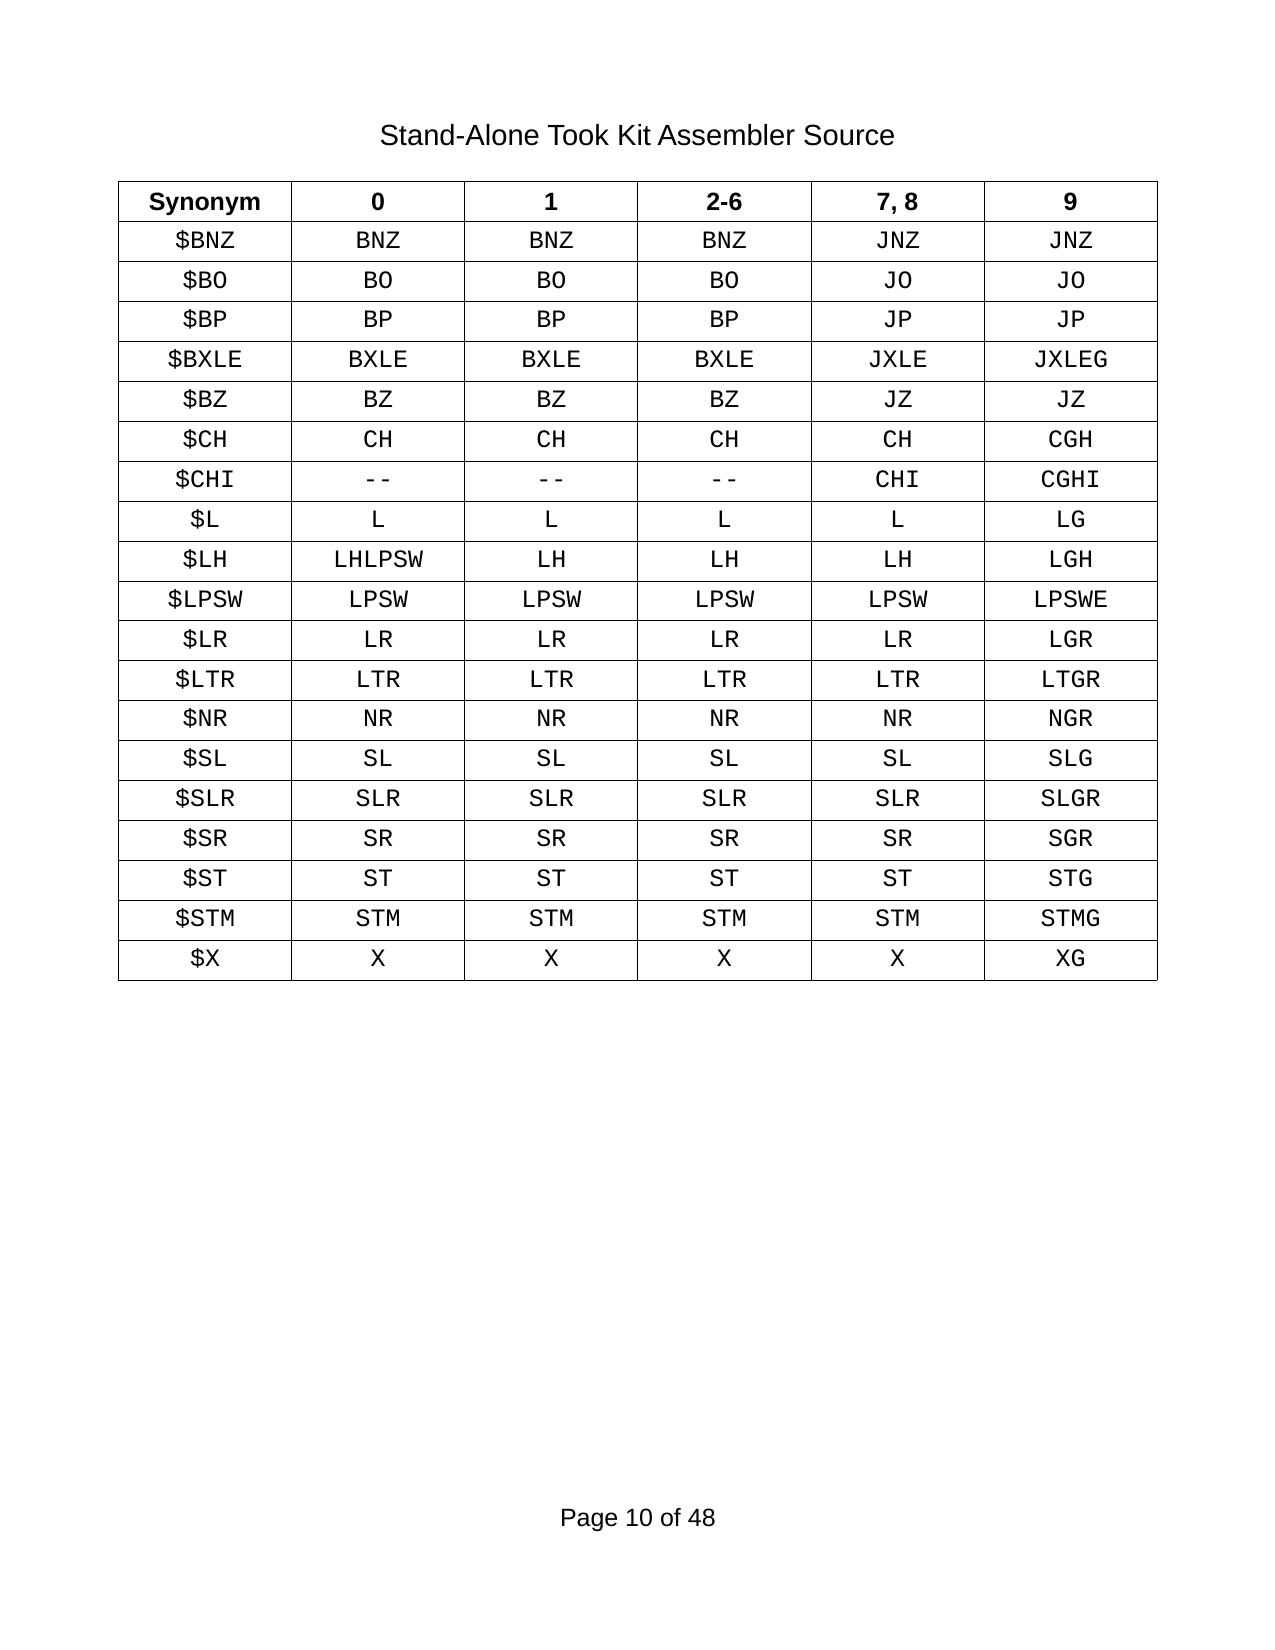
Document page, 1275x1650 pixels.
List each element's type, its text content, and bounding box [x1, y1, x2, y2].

table_cell BP [465, 302, 637, 341]
table_cell CGHI [985, 462, 1157, 501]
table_cell $L [119, 502, 291, 541]
table_cell $LH [119, 542, 291, 581]
table_cell $LPSW [119, 582, 291, 620]
table_cell STM [812, 901, 984, 939]
table_cell BXLE [465, 342, 637, 381]
table_cell JP [985, 302, 1157, 341]
table_cell JP [812, 302, 984, 341]
table_cell BP [292, 302, 464, 341]
table_cell $LR [119, 621, 291, 660]
table_cell LPSW [638, 582, 811, 620]
table_cell BO [292, 262, 464, 301]
table_cell $SL [119, 741, 291, 780]
table_cell SLR [812, 781, 984, 820]
table_cell CH [638, 422, 811, 461]
table_cell LTR [812, 661, 984, 700]
table_cell CHI [812, 462, 984, 501]
table_header 1 [465, 182, 637, 221]
table_cell LR [638, 621, 811, 660]
table_cell $STM [119, 901, 291, 939]
table_cell LG [985, 502, 1157, 541]
table_cell LTR [292, 661, 464, 700]
table_cell JXLE [812, 342, 984, 381]
table_cell L [638, 502, 811, 541]
table_cell LPSWE [985, 582, 1157, 620]
table_cell ST [292, 861, 464, 900]
table_cell -- [638, 462, 811, 501]
table_cell $BZ [119, 382, 291, 421]
table_cell BNZ [465, 222, 637, 261]
table_header Synonym [119, 182, 291, 221]
table_cell LR [292, 621, 464, 660]
table_cell $LTR [119, 661, 291, 700]
table_cell JO [812, 262, 984, 301]
table_cell SR [812, 821, 984, 860]
table_cell SL [812, 741, 984, 780]
table_cell BO [638, 262, 811, 301]
table_cell SLR [638, 781, 811, 820]
table_header 2-6 [638, 182, 811, 221]
table_cell JNZ [985, 222, 1157, 261]
table_cell $BP [119, 302, 291, 341]
table_cell BZ [292, 382, 464, 421]
table_cell $BO [119, 262, 291, 301]
table_cell SLGR [985, 781, 1157, 820]
table_cell LTGR [985, 661, 1157, 700]
table_cell BZ [638, 382, 811, 421]
table_cell LH [638, 542, 811, 581]
table_cell JO [985, 262, 1157, 301]
table_cell L [292, 502, 464, 541]
table_cell X [812, 941, 984, 979]
table_cell SL [638, 741, 811, 780]
table_cell SR [465, 821, 637, 860]
table_header 9 [985, 182, 1157, 221]
table_cell SL [292, 741, 464, 780]
table_cell BO [465, 262, 637, 301]
table_cell SLR [465, 781, 637, 820]
table_header 0 [292, 182, 464, 221]
table_cell $SR [119, 821, 291, 860]
table_cell L [812, 502, 984, 541]
table_cell CH [812, 422, 984, 461]
table_cell ST [812, 861, 984, 900]
table_cell STM [638, 901, 811, 939]
table_cell X [292, 941, 464, 979]
table_cell NR [638, 701, 811, 740]
table_cell X [638, 941, 811, 979]
table_cell BXLE [638, 342, 811, 381]
table_cell -- [292, 462, 464, 501]
table_cell SR [638, 821, 811, 860]
table_cell BZ [465, 382, 637, 421]
table_cell JNZ [812, 222, 984, 261]
table_cell STM [292, 901, 464, 939]
table_cell LH [812, 542, 984, 581]
table_cell LTR [638, 661, 811, 700]
table_cell $ST [119, 861, 291, 900]
table_cell $BNZ [119, 222, 291, 261]
table_cell ST [465, 861, 637, 900]
table_header 7, 8 [812, 182, 984, 221]
table_cell -- [465, 462, 637, 501]
table_cell CGH [985, 422, 1157, 461]
table_cell L [465, 502, 637, 541]
table_cell CH [292, 422, 464, 461]
table_cell LR [812, 621, 984, 660]
table_cell BNZ [292, 222, 464, 261]
table_cell $BXLE [119, 342, 291, 381]
table_cell BNZ [638, 222, 811, 261]
table_cell SR [292, 821, 464, 860]
table_cell $CH [119, 422, 291, 461]
table_cell $NR [119, 701, 291, 740]
table_cell LPSW [465, 582, 637, 620]
table_cell SL [465, 741, 637, 780]
table_cell LH [465, 542, 637, 581]
table_cell SLR [292, 781, 464, 820]
table_cell LTR [465, 661, 637, 700]
table_cell $X [119, 941, 291, 979]
table_cell JZ [812, 382, 984, 421]
table_cell BXLE [292, 342, 464, 381]
table_cell $SLR [119, 781, 291, 820]
table_cell LGH [985, 542, 1157, 581]
table_cell ST [638, 861, 811, 900]
table_cell CH [465, 422, 637, 461]
table_cell $CHI [119, 462, 291, 501]
table_cell NR [292, 701, 464, 740]
table_cell STG [985, 861, 1157, 900]
table_cell JZ [985, 382, 1157, 421]
table_cell SGR [985, 821, 1157, 860]
table_cell STM [465, 901, 637, 939]
table_cell XG [985, 941, 1157, 979]
table_cell LGR [985, 621, 1157, 660]
table_cell NR [465, 701, 637, 740]
table_cell X [465, 941, 637, 979]
table_cell NGR [985, 701, 1157, 740]
table_cell LPSW [812, 582, 984, 620]
table_cell LR [465, 621, 637, 660]
table_cell JXLEG [985, 342, 1157, 381]
table_cell STMG [985, 901, 1157, 939]
table_cell LPSW [292, 582, 464, 620]
table_cell LHLPSW [292, 542, 464, 581]
table_cell NR [812, 701, 984, 740]
table_cell BP [638, 302, 811, 341]
table_cell SLG [985, 741, 1157, 780]
